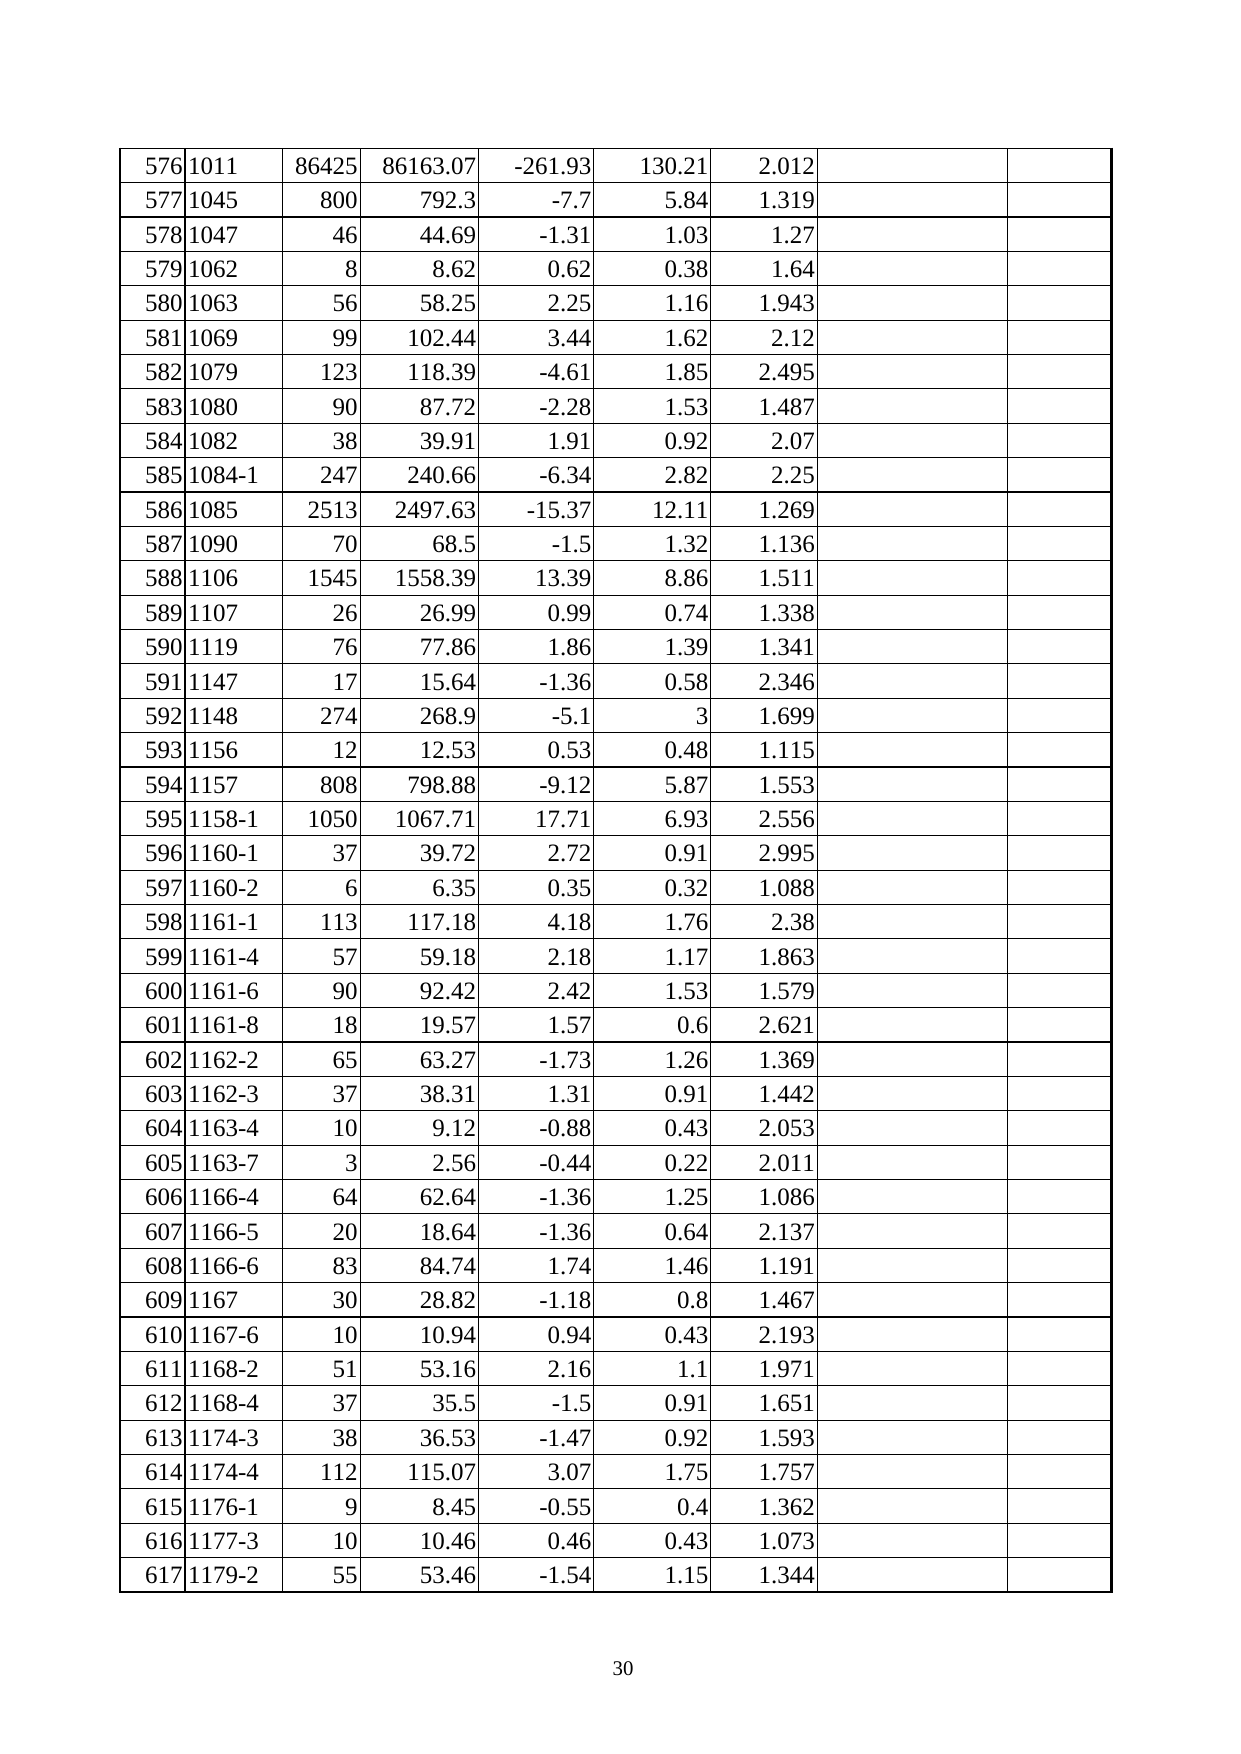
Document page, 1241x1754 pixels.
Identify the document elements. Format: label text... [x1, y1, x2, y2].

table_cell [818, 733, 1007, 766]
table_cell 3.07 [479, 1455, 593, 1488]
table_cell 1162-2 [186, 1043, 282, 1076]
table_cell 600 [121, 974, 184, 1007]
table_cell 55 [283, 1558, 360, 1591]
table_cell 2.42 [479, 974, 593, 1007]
table_cell -0.55 [479, 1489, 593, 1523]
table_cell [818, 1077, 1007, 1110]
table_cell [1008, 1214, 1110, 1248]
table_cell 614 [121, 1455, 184, 1488]
table_cell 586 [121, 493, 184, 526]
table_cell 1.086 [711, 1180, 817, 1213]
table_cell [818, 389, 1007, 423]
table_cell 1174-3 [186, 1421, 282, 1454]
table_cell [818, 149, 1007, 182]
table_cell [818, 1283, 1007, 1316]
table_cell 1167-6 [186, 1318, 282, 1351]
table_cell 595 [121, 802, 184, 835]
table_cell 808 [283, 768, 360, 801]
table_cell 1.64 [711, 252, 817, 285]
table_cell -1.18 [479, 1283, 593, 1316]
table_cell [818, 836, 1007, 869]
table_cell 58.25 [361, 286, 478, 319]
table_cell 1177-3 [186, 1524, 282, 1557]
table_cell 2.25 [479, 286, 593, 319]
table_cell 1107 [186, 596, 282, 629]
table_cell [1008, 183, 1110, 216]
table_cell 38 [283, 424, 360, 457]
table_cell [1008, 424, 1110, 457]
table_cell [1008, 493, 1110, 526]
table_cell 118.39 [361, 355, 478, 388]
table_cell [1008, 974, 1110, 1007]
table_cell [818, 218, 1007, 251]
table_cell 1.74 [479, 1249, 593, 1282]
table_cell 594 [121, 768, 184, 801]
table_cell [818, 286, 1007, 319]
table_cell 0.43 [594, 1524, 710, 1557]
table_cell 1.03 [594, 218, 710, 251]
table_cell 115.07 [361, 1455, 478, 1488]
table_cell 2.56 [361, 1146, 478, 1179]
table_cell 0.99 [479, 596, 593, 629]
table_cell 0.92 [594, 424, 710, 457]
table_cell 8.86 [594, 561, 710, 594]
table_cell 117.18 [361, 905, 478, 938]
table_cell 99 [283, 321, 360, 354]
table_cell 62.64 [361, 1180, 478, 1213]
table_cell [818, 1180, 1007, 1213]
table_cell [1008, 252, 1110, 285]
table_cell 1.593 [711, 1421, 817, 1454]
table_cell [1008, 286, 1110, 319]
table_cell 613 [121, 1421, 184, 1454]
table_cell 599 [121, 939, 184, 973]
table_cell -2.28 [479, 389, 593, 423]
table_cell 2.07 [711, 424, 817, 457]
table_cell 1163-4 [186, 1111, 282, 1144]
table_cell 0.43 [594, 1318, 710, 1351]
table_cell 583 [121, 389, 184, 423]
table_cell 592 [121, 699, 184, 732]
table_cell 37 [283, 836, 360, 869]
table_cell 8 [283, 252, 360, 285]
table_cell -0.44 [479, 1146, 593, 1179]
table_cell 1062 [186, 252, 282, 285]
table_cell 39.91 [361, 424, 478, 457]
table_cell 1.53 [594, 389, 710, 423]
table_cell 1.338 [711, 596, 817, 629]
table_cell [1008, 1146, 1110, 1179]
table_cell 2.16 [479, 1352, 593, 1385]
table_cell 1545 [283, 561, 360, 594]
table_cell [1008, 1558, 1110, 1591]
table_cell 0.92 [594, 1421, 710, 1454]
table_cell 1166-4 [186, 1180, 282, 1213]
table_cell 0.35 [479, 871, 593, 904]
table_cell 1156 [186, 733, 282, 766]
table_cell 0.8 [594, 1283, 710, 1316]
table_cell 1160-1 [186, 836, 282, 869]
table_cell 1174-4 [186, 1455, 282, 1488]
table_cell 608 [121, 1249, 184, 1282]
table_cell [1008, 458, 1110, 491]
table_cell [1008, 1318, 1110, 1351]
table_cell [1008, 389, 1110, 423]
table_cell [818, 630, 1007, 663]
table_cell 4.18 [479, 905, 593, 938]
table_cell 68.5 [361, 527, 478, 560]
table_cell 1167 [186, 1283, 282, 1316]
table_cell 112 [283, 1455, 360, 1488]
table_cell [818, 1043, 1007, 1076]
table_cell 1.62 [594, 321, 710, 354]
table_cell [818, 905, 1007, 938]
table_cell 0.22 [594, 1146, 710, 1179]
table_cell 0.64 [594, 1214, 710, 1248]
table_cell [818, 321, 1007, 354]
table_cell [818, 802, 1007, 835]
table_cell 3.44 [479, 321, 593, 354]
table_cell 2.193 [711, 1318, 817, 1351]
table_cell 26 [283, 596, 360, 629]
table_cell 2.053 [711, 1111, 817, 1144]
table_cell 612 [121, 1386, 184, 1419]
table_cell [1008, 1180, 1110, 1213]
table_cell 1.136 [711, 527, 817, 560]
table_cell 84.74 [361, 1249, 478, 1282]
table_cell 584 [121, 424, 184, 457]
table_cell 581 [121, 321, 184, 354]
table_cell [818, 252, 1007, 285]
table_cell 113 [283, 905, 360, 938]
table_cell 18 [283, 1008, 360, 1041]
table_cell 597 [121, 871, 184, 904]
table_cell 2.72 [479, 836, 593, 869]
table_cell 2.12 [711, 321, 817, 354]
table_cell 1.088 [711, 871, 817, 904]
table_cell 56 [283, 286, 360, 319]
table_cell 0.46 [479, 1524, 593, 1557]
table_cell [818, 1146, 1007, 1179]
table_cell [818, 458, 1007, 491]
table_cell [1008, 699, 1110, 732]
table_cell 1.073 [711, 1524, 817, 1557]
table_cell 87.72 [361, 389, 478, 423]
table_cell 10 [283, 1318, 360, 1351]
table_cell -4.61 [479, 355, 593, 388]
table_cell 28.82 [361, 1283, 478, 1316]
table_cell 9 [283, 1489, 360, 1523]
table_cell 65 [283, 1043, 360, 1076]
table_cell 0.91 [594, 1077, 710, 1110]
table_cell 0.74 [594, 596, 710, 629]
table_cell [818, 1008, 1007, 1041]
table_cell [818, 768, 1007, 801]
table_cell 2.011 [711, 1146, 817, 1179]
table_cell 605 [121, 1146, 184, 1179]
table_cell 1.553 [711, 768, 817, 801]
table_cell 0.91 [594, 836, 710, 869]
table_cell 1.57 [479, 1008, 593, 1041]
table_cell 130.21 [594, 149, 710, 182]
table_cell 1.85 [594, 355, 710, 388]
table_cell [1008, 733, 1110, 766]
table_cell [1008, 149, 1110, 182]
table_cell 1.76 [594, 905, 710, 938]
table_cell 90 [283, 389, 360, 423]
table_cell 2.995 [711, 836, 817, 869]
table_cell -1.73 [479, 1043, 593, 1076]
table_cell 2.495 [711, 355, 817, 388]
table_cell [1008, 1283, 1110, 1316]
table_cell [818, 1455, 1007, 1488]
table_cell [1008, 1249, 1110, 1282]
table_cell 1.579 [711, 974, 817, 1007]
table_cell [818, 1111, 1007, 1144]
table_cell 1.487 [711, 389, 817, 423]
table_cell 36.53 [361, 1421, 478, 1454]
table_cell 604 [121, 1111, 184, 1144]
table_cell [818, 596, 1007, 629]
table_cell 1.943 [711, 286, 817, 319]
table_cell 579 [121, 252, 184, 285]
table_cell 616 [121, 1524, 184, 1557]
table_cell 1.269 [711, 493, 817, 526]
table_cell -1.5 [479, 527, 593, 560]
table_cell 1.651 [711, 1386, 817, 1419]
table_cell 17.71 [479, 802, 593, 835]
table_cell 611 [121, 1352, 184, 1385]
table_cell 1157 [186, 768, 282, 801]
table_cell 17 [283, 664, 360, 698]
table_cell 8.62 [361, 252, 478, 285]
table_cell 1.32 [594, 527, 710, 560]
table_cell 38 [283, 1421, 360, 1454]
table_cell 580 [121, 286, 184, 319]
table_cell 1.39 [594, 630, 710, 663]
table_cell 53.46 [361, 1558, 478, 1591]
table_cell 1166-5 [186, 1214, 282, 1248]
table_cell 102.44 [361, 321, 478, 354]
table_cell [818, 1352, 1007, 1385]
table_cell [1008, 1455, 1110, 1488]
table_cell 615 [121, 1489, 184, 1523]
table_cell 1.75 [594, 1455, 710, 1488]
table_cell 1.369 [711, 1043, 817, 1076]
table_cell 1069 [186, 321, 282, 354]
table_cell 596 [121, 836, 184, 869]
table_cell [1008, 596, 1110, 629]
table_cell 601 [121, 1008, 184, 1041]
table_cell 1.27 [711, 218, 817, 251]
table_cell 10 [283, 1524, 360, 1557]
table_cell 2.556 [711, 802, 817, 835]
table_cell -1.36 [479, 1214, 593, 1248]
table_cell 0.4 [594, 1489, 710, 1523]
table_cell 19.57 [361, 1008, 478, 1041]
table_cell 578 [121, 218, 184, 251]
table_cell [1008, 802, 1110, 835]
table_cell -1.31 [479, 218, 593, 251]
table_cell 35.5 [361, 1386, 478, 1419]
table_cell [1008, 905, 1110, 938]
table_cell 3 [594, 699, 710, 732]
table_cell 2.012 [711, 149, 817, 182]
table_cell 1161-1 [186, 905, 282, 938]
table_cell [818, 1489, 1007, 1523]
table_cell 1158-1 [186, 802, 282, 835]
table_cell 1558.39 [361, 561, 478, 594]
table_cell 46 [283, 218, 360, 251]
table_cell 9.12 [361, 1111, 478, 1144]
table_cell 30 [283, 1283, 360, 1316]
table_cell 2.18 [479, 939, 593, 973]
table_cell 590 [121, 630, 184, 663]
table_cell 0.91 [594, 1386, 710, 1419]
table_cell 1179-2 [186, 1558, 282, 1591]
table_cell -1.36 [479, 1180, 593, 1213]
table_cell 2.25 [711, 458, 817, 491]
table_cell 1.115 [711, 733, 817, 766]
table_cell 5.84 [594, 183, 710, 216]
table_cell 1166-6 [186, 1249, 282, 1282]
table_cell -0.88 [479, 1111, 593, 1144]
table_cell 0.62 [479, 252, 593, 285]
table_cell 1082 [186, 424, 282, 457]
table_cell 577 [121, 183, 184, 216]
table_cell 1.971 [711, 1352, 817, 1385]
table_cell 86425 [283, 149, 360, 182]
table_cell 602 [121, 1043, 184, 1076]
table_cell [1008, 664, 1110, 698]
table_cell 1106 [186, 561, 282, 594]
table_cell 2.38 [711, 905, 817, 938]
table_cell 792.3 [361, 183, 478, 216]
table_cell [818, 183, 1007, 216]
table_cell 1.757 [711, 1455, 817, 1488]
table_cell [818, 1318, 1007, 1351]
table_cell 1168-2 [186, 1352, 282, 1385]
table_cell 0.32 [594, 871, 710, 904]
table_cell 0.38 [594, 252, 710, 285]
table_cell 76 [283, 630, 360, 663]
table_cell 1.17 [594, 939, 710, 973]
table_cell 598 [121, 905, 184, 938]
table_cell [818, 493, 1007, 526]
table_cell 1.91 [479, 424, 593, 457]
table_cell 1047 [186, 218, 282, 251]
table_cell 6 [283, 871, 360, 904]
table_cell 1148 [186, 699, 282, 732]
table_cell 591 [121, 664, 184, 698]
table_cell 585 [121, 458, 184, 491]
table_cell 1.25 [594, 1180, 710, 1213]
table_cell 1.46 [594, 1249, 710, 1282]
table_cell -9.12 [479, 768, 593, 801]
table_cell [1008, 218, 1110, 251]
table_cell -1.54 [479, 1558, 593, 1591]
table_cell 1.1 [594, 1352, 710, 1385]
table_cell [818, 1558, 1007, 1591]
table_cell [818, 871, 1007, 904]
table_cell -261.93 [479, 149, 593, 182]
table_cell [818, 699, 1007, 732]
table_cell 1079 [186, 355, 282, 388]
table_cell 2.137 [711, 1214, 817, 1248]
table_cell [818, 1421, 1007, 1454]
table_cell [818, 527, 1007, 560]
table_cell 1.31 [479, 1077, 593, 1110]
table_cell [818, 664, 1007, 698]
table_cell 2.346 [711, 664, 817, 698]
table_cell 53.16 [361, 1352, 478, 1385]
table_cell 63.27 [361, 1043, 478, 1076]
table_cell 800 [283, 183, 360, 216]
table_cell 39.72 [361, 836, 478, 869]
table_cell -1.36 [479, 664, 593, 698]
table_cell -1.47 [479, 1421, 593, 1454]
table_cell -6.34 [479, 458, 593, 491]
table_cell 1163-7 [186, 1146, 282, 1179]
table_cell 1067.71 [361, 802, 478, 835]
table_cell 64 [283, 1180, 360, 1213]
table_cell -7.7 [479, 183, 593, 216]
table_cell 2513 [283, 493, 360, 526]
table_cell 588 [121, 561, 184, 594]
table_cell [818, 1249, 1007, 1282]
table_cell 240.66 [361, 458, 478, 491]
table_cell 609 [121, 1283, 184, 1316]
table_cell 1176-1 [186, 1489, 282, 1523]
table_cell [1008, 1421, 1110, 1454]
table_cell 1085 [186, 493, 282, 526]
table_cell 0.6 [594, 1008, 710, 1041]
table_cell 10.94 [361, 1318, 478, 1351]
table_cell 37 [283, 1077, 360, 1110]
table_cell 10 [283, 1111, 360, 1144]
table_cell 59.18 [361, 939, 478, 973]
table_cell 18.64 [361, 1214, 478, 1248]
table_cell [1008, 1043, 1110, 1076]
table_cell 92.42 [361, 974, 478, 1007]
table_cell 1161-6 [186, 974, 282, 1007]
table_cell [1008, 768, 1110, 801]
table_cell 606 [121, 1180, 184, 1213]
table_cell 26.99 [361, 596, 478, 629]
table_cell [1008, 561, 1110, 594]
table_cell 10.46 [361, 1524, 478, 1557]
table_cell 0.48 [594, 733, 710, 766]
table_cell 593 [121, 733, 184, 766]
table_cell 268.9 [361, 699, 478, 732]
table_cell 0.53 [479, 733, 593, 766]
table_cell 1119 [186, 630, 282, 663]
table_cell [1008, 836, 1110, 869]
table_cell 247 [283, 458, 360, 491]
table_cell 13.39 [479, 561, 593, 594]
table_cell [1008, 871, 1110, 904]
table_cell 1.341 [711, 630, 817, 663]
table_cell 617 [121, 1558, 184, 1591]
table_cell 1.86 [479, 630, 593, 663]
table_cell 8.45 [361, 1489, 478, 1523]
table_cell 274 [283, 699, 360, 732]
table_cell 1161-8 [186, 1008, 282, 1041]
table_cell -5.1 [479, 699, 593, 732]
table_cell [1008, 1386, 1110, 1419]
table_cell 12.11 [594, 493, 710, 526]
table_cell 70 [283, 527, 360, 560]
table_cell 57 [283, 939, 360, 973]
table_cell 51 [283, 1352, 360, 1385]
table_cell 1.863 [711, 939, 817, 973]
table_cell 607 [121, 1214, 184, 1248]
table_cell 1147 [186, 664, 282, 698]
table_cell 90 [283, 974, 360, 1007]
table_cell [1008, 527, 1110, 560]
table_cell 123 [283, 355, 360, 388]
table_cell 20 [283, 1214, 360, 1248]
table_cell 603 [121, 1077, 184, 1110]
table_cell 0.58 [594, 664, 710, 698]
table_cell [818, 561, 1007, 594]
table_cell 1161-4 [186, 939, 282, 973]
table_cell [818, 355, 1007, 388]
table_cell 86163.07 [361, 149, 478, 182]
table_cell 1.467 [711, 1283, 817, 1316]
table_cell 15.64 [361, 664, 478, 698]
table_cell 1.53 [594, 974, 710, 1007]
table_cell 2.82 [594, 458, 710, 491]
table_cell [1008, 630, 1110, 663]
table_cell 1168-4 [186, 1386, 282, 1419]
table_cell 6.93 [594, 802, 710, 835]
table_cell [1008, 1008, 1110, 1041]
table_cell 6.35 [361, 871, 478, 904]
table_cell 1.362 [711, 1489, 817, 1523]
table_cell 576 [121, 149, 184, 182]
table_cell 77.86 [361, 630, 478, 663]
table_cell [818, 1524, 1007, 1557]
table_cell [1008, 1524, 1110, 1557]
table_cell 1.442 [711, 1077, 817, 1110]
table_cell 1063 [186, 286, 282, 319]
table_cell [1008, 1077, 1110, 1110]
table_cell 44.69 [361, 218, 478, 251]
table_cell 1.26 [594, 1043, 710, 1076]
table_cell 0.43 [594, 1111, 710, 1144]
table_cell -15.37 [479, 493, 593, 526]
table_cell 1050 [283, 802, 360, 835]
table_cell 1162-3 [186, 1077, 282, 1110]
table_cell 1090 [186, 527, 282, 560]
table_cell 1160-2 [186, 871, 282, 904]
table_cell 1.344 [711, 1558, 817, 1591]
table_cell 5.87 [594, 768, 710, 801]
table_cell 1080 [186, 389, 282, 423]
table_cell [1008, 939, 1110, 973]
table_cell 83 [283, 1249, 360, 1282]
table_cell 1.319 [711, 183, 817, 216]
table_cell [1008, 355, 1110, 388]
table_cell 0.94 [479, 1318, 593, 1351]
table_cell [818, 1386, 1007, 1419]
table_cell 12.53 [361, 733, 478, 766]
table_cell 38.31 [361, 1077, 478, 1110]
table_cell [1008, 321, 1110, 354]
table_cell 1.191 [711, 1249, 817, 1282]
table_cell 1.16 [594, 286, 710, 319]
table_cell 589 [121, 596, 184, 629]
table_cell 1084-1 [186, 458, 282, 491]
table_cell 1.15 [594, 1558, 710, 1591]
table_cell 2.621 [711, 1008, 817, 1041]
table_cell [818, 1214, 1007, 1248]
table_cell [818, 974, 1007, 1007]
table_cell 610 [121, 1318, 184, 1351]
table_cell [818, 424, 1007, 457]
table_cell 798.88 [361, 768, 478, 801]
table_cell 12 [283, 733, 360, 766]
table_cell 3 [283, 1146, 360, 1179]
table_cell 1.511 [711, 561, 817, 594]
table_cell [1008, 1352, 1110, 1385]
table_cell 582 [121, 355, 184, 388]
table_cell 37 [283, 1386, 360, 1419]
table_cell 2497.63 [361, 493, 478, 526]
table_cell [818, 939, 1007, 973]
table_cell [1008, 1111, 1110, 1144]
table_cell 1.699 [711, 699, 817, 732]
table_cell 1011 [186, 149, 282, 182]
table_cell [1008, 1489, 1110, 1523]
table_cell 587 [121, 527, 184, 560]
table_cell 1045 [186, 183, 282, 216]
table_cell -1.5 [479, 1386, 593, 1419]
